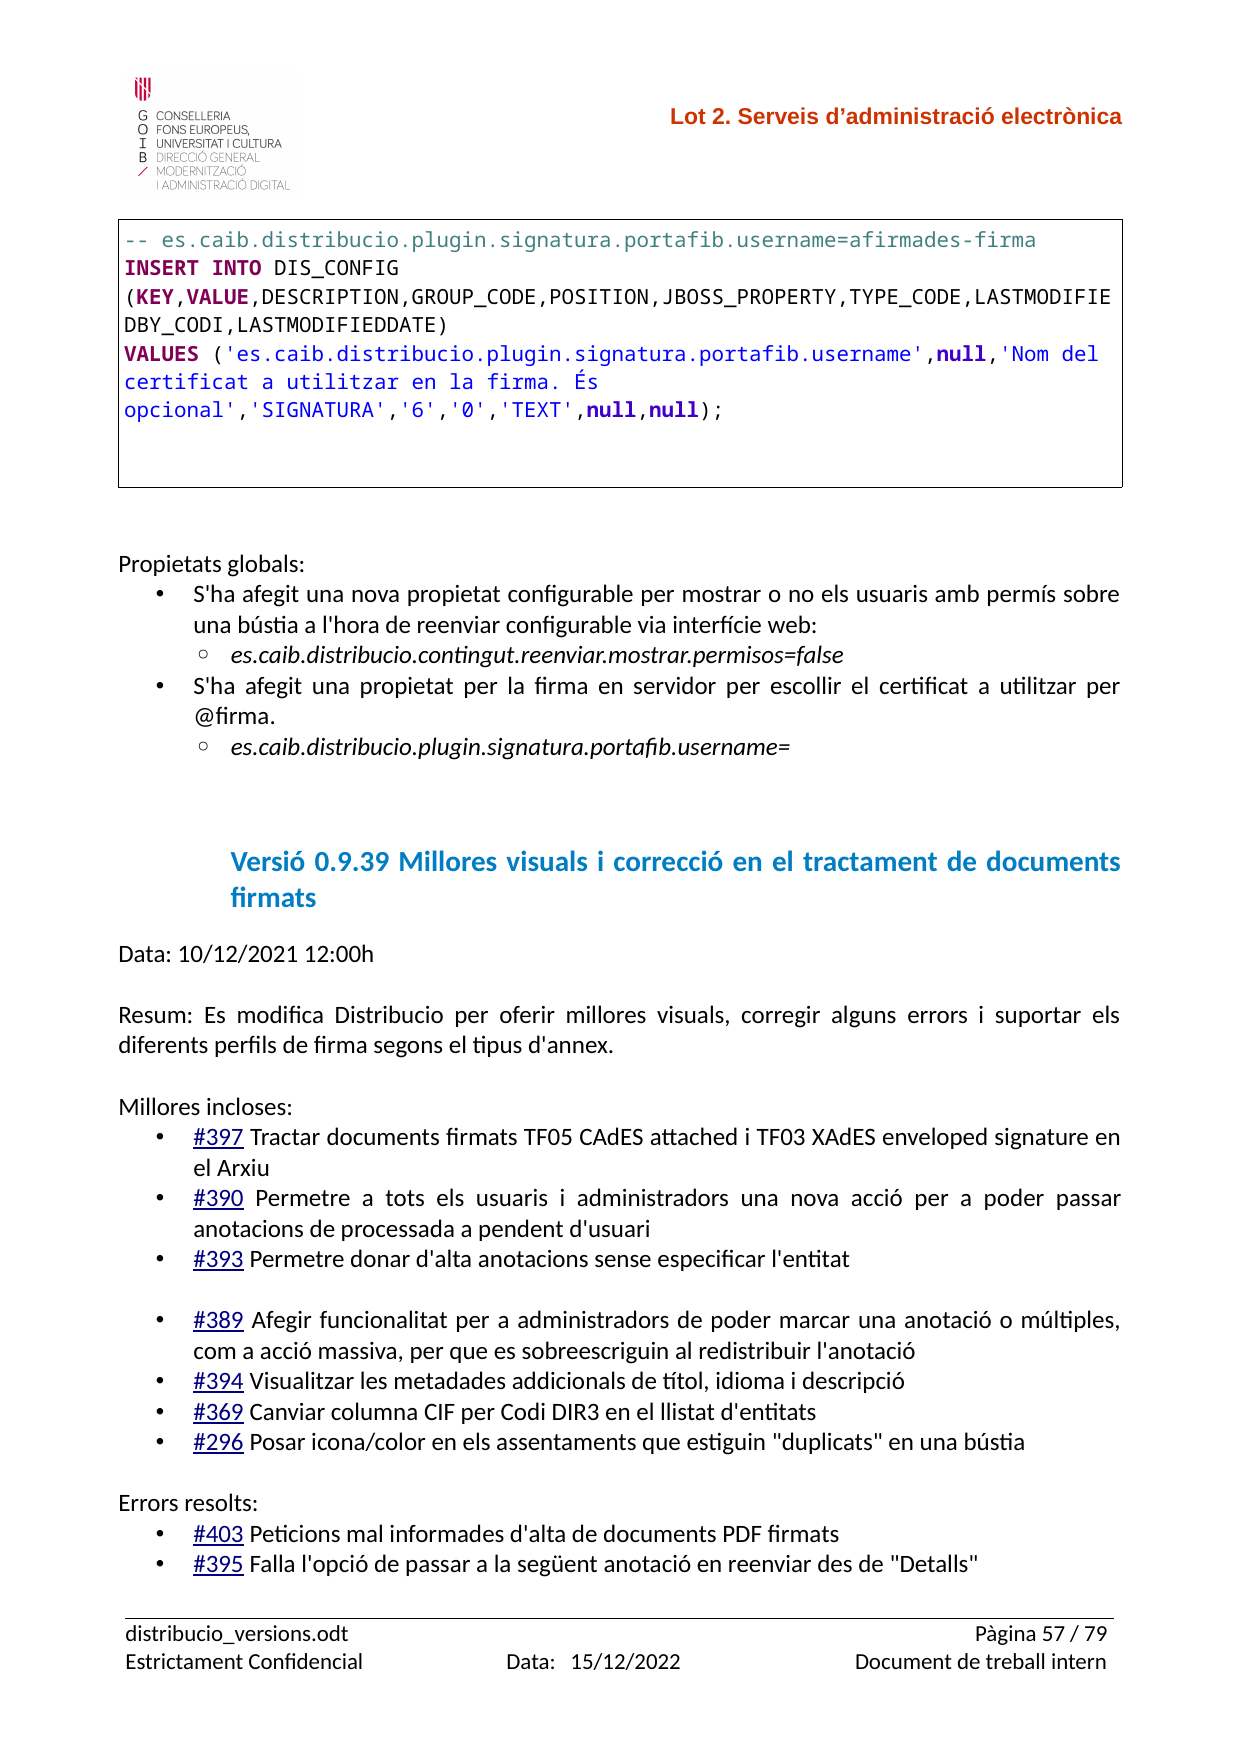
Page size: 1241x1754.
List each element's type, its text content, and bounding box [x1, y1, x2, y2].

list es.caib.distribucio.plugin.signatura.portafib.username= [193, 731, 1122, 761]
list es.caib.distribucio.contingut.reenviar.mostrar.permisos=false [193, 639, 1122, 670]
text Data: 10/12/2021 12:00h [118, 938, 1122, 968]
list #369 Canviar columna CIF per Codi DIR3 en el llistat d'entitats [156, 1396, 1122, 1426]
text Propietats globals: [118, 548, 1122, 578]
list #394 Visualitzar les metadades addicionals de títol, idioma i descripció [156, 1365, 1122, 1396]
text Resum: Es modifica Distribucio per oferir millores visuals, corregir alguns errors i suportar els diferents perfils de firma segons el tipus d'annex. [118, 999, 1122, 1060]
list #390 Permetre a tots els usuaris i administradors una nova acció per a poder passar anotacions de processada a pendent d'usuari [156, 1182, 1122, 1243]
list S'ha afegit una propietat per la firma en servidor per escollir el certificat a utilitzar per @firma. [156, 670, 1122, 731]
list #397 Tractar documents firmats TF05 CAdES attached i TF03 XAdES enveloped signature en el Arxiu [156, 1121, 1122, 1182]
list #393 Permetre donar d'alta anotacions sense especificar l'entitat [156, 1243, 1122, 1274]
list #296 Posar icona/color en els assentaments que estiguin "duplicats" en una bústia [156, 1426, 1122, 1457]
list #389 Afegir funcionalitat per a administradors de poder marcar una anotació o múltiples, com a acció massiva, per que es sobreescriguin al redistribuir l'anotació [156, 1304, 1122, 1365]
table_header -- es.caib.distribucio.plugin.signatura.portafib.username=afirmades-firma INSERT INTO DIS_CONFIG (KEY,VALUE,DESCRIPTION,GROUP_CODE,POSITION,JBOSS_PROPERTY,TYPE_CODE,LASTMODIFIEDBY_CODI,LASTMODIFIEDDATE) VALUES ('es.caib.distribucio.plugin.signatura.portafib.username',null,'Nom del certificat a utilitzar en la firma. És opcional','SIGNATURA','6','0','TEXT',null,null); [119, 220, 1122, 487]
picture [126, 70, 299, 197]
text Millores incloses: [118, 1091, 1122, 1121]
subtitle Versió 0.9.39 Millores visuals i correcció en el tractament de documents firmats [153, 843, 1122, 914]
list #395 Falla l'opció de passar a la següent anotació en reenviar des de "Detalls" [156, 1548, 1122, 1579]
list S'ha afegit una nova propietat configurable per mostrar o no els usuaris amb permís sobre una bústia a l'hora de reenviar configurable via interfície web: [156, 578, 1122, 639]
list #403 Peticions mal informades d'alta de documents PDF firmats [156, 1518, 1122, 1548]
text Errors resolts: [118, 1487, 1122, 1518]
